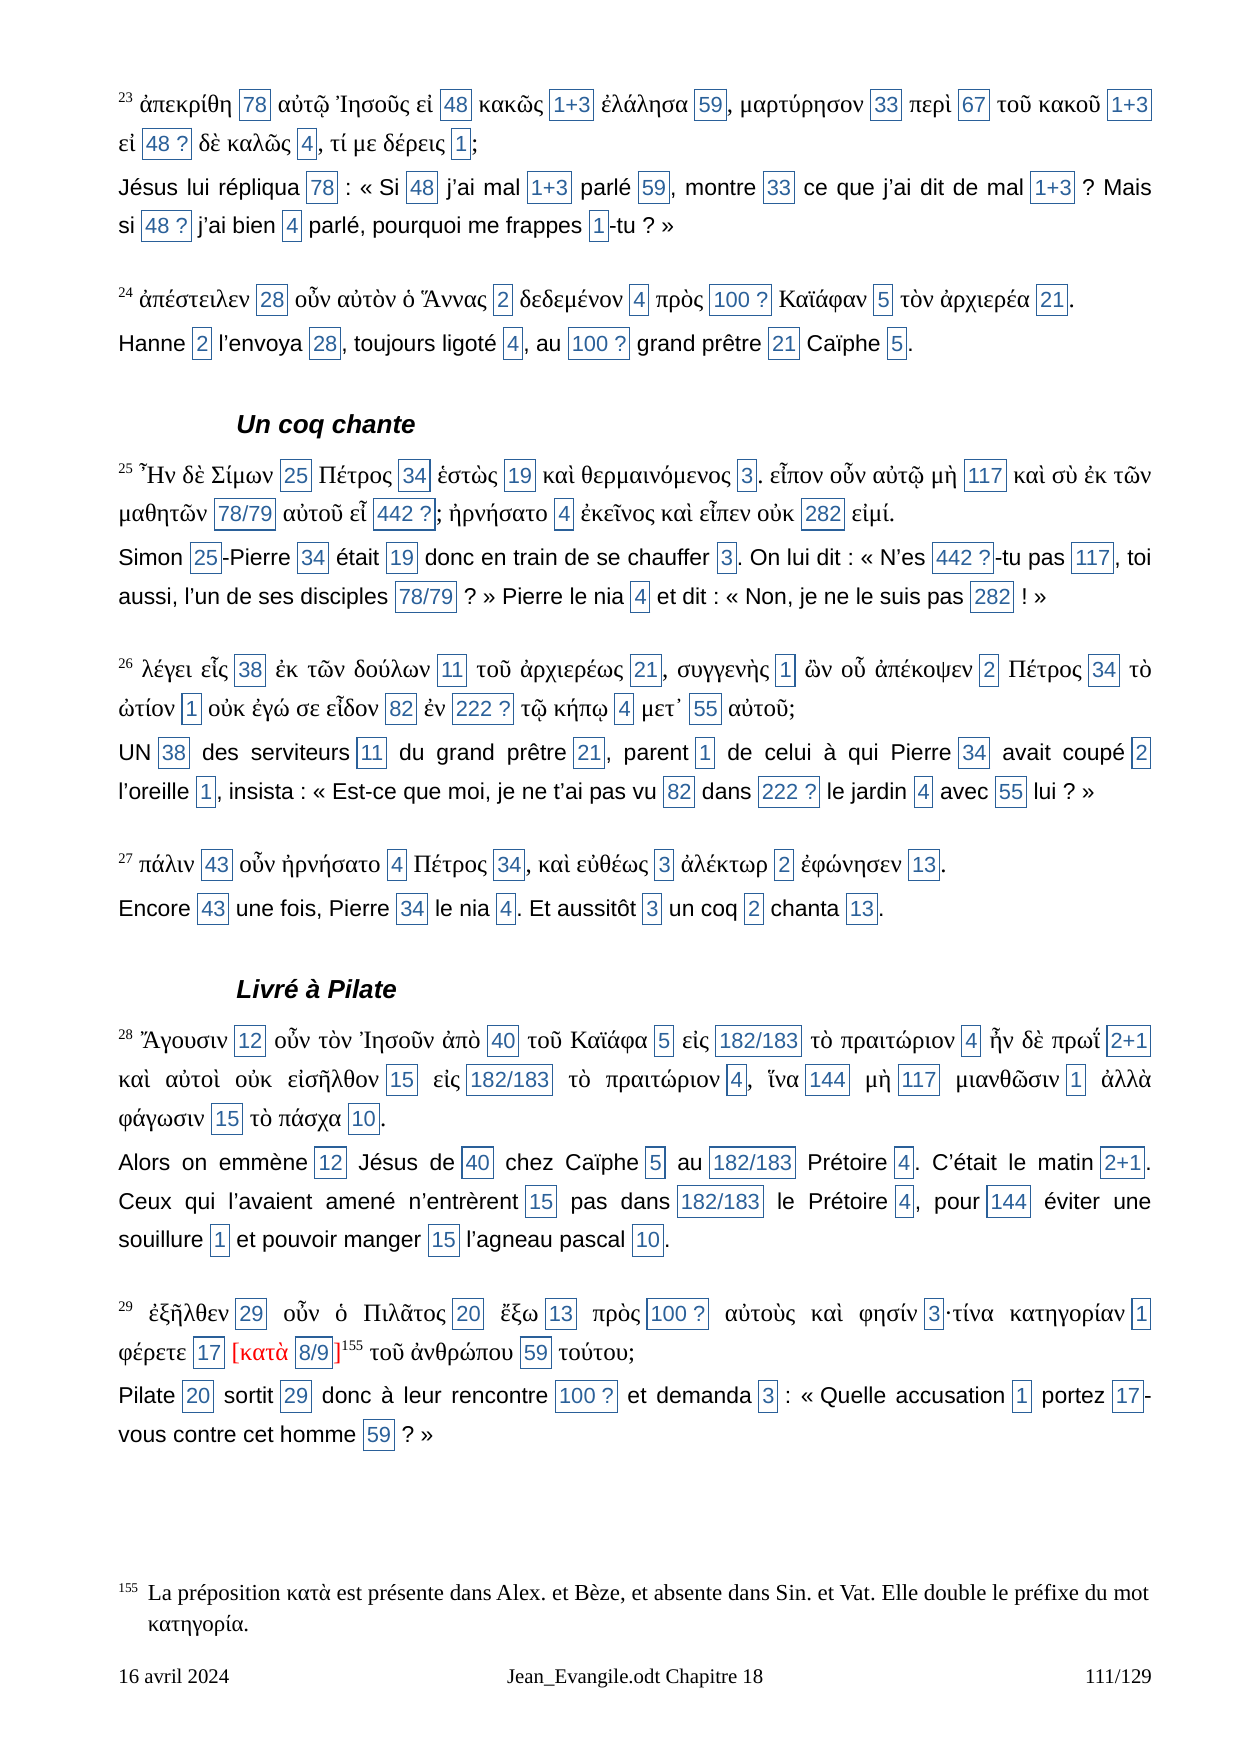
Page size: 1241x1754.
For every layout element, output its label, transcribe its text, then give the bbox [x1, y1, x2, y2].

text , au [523, 327, 568, 360]
text l’envoya [212, 327, 309, 360]
text . [1068, 283, 1152, 316]
text chanta [764, 893, 846, 925]
text 2 [745, 894, 763, 924]
text Encore [118, 893, 197, 925]
text 2 [193, 328, 211, 359]
text οὖν ἠρνήσατο [233, 849, 387, 881]
text . [940, 849, 1152, 881]
text 3 [643, 894, 661, 924]
text 43 [202, 850, 232, 880]
text δεδεμένον 4 [513, 283, 648, 316]
text 5 [888, 328, 906, 359]
text . [907, 327, 1152, 360]
text Pilate 20 sortit 29 donc à leur rencontre 100 ? et demanda 3 : « Quelle accusation 1 portez 17-vous contre cet homme 59 ? » [118, 1380, 1152, 1451]
text 2 [775, 850, 793, 880]
text Jésus lui répliqua 78 : « Si 48 j’ai mal 1+3 parlé 59, montre 33 ce que j’ai dit de mal 1+3 ? Mais si 48 ? j’ai bien 4 parlé, pourquoi me frappes 1-tu ? » [118, 171, 1152, 242]
text 25 Ἦν δὲ Σίμων 25 Πέτρος 34 ἑστὼς 19 καὶ θερμαινόμενος 3. εἶπον οὖν αὐτῷ μὴ 117 καὶ σὺ ἐκ τῶν μαθητῶν 78/79 αὐτοῦ εἶ 442 ?; ἠρνήσατο 4 ἐκεῖνος καὶ εἶπεν οὐκ 282 εἰμί. [118, 459, 1152, 531]
text 43 [198, 894, 228, 924]
text Καϊάφαν 5 [772, 283, 892, 316]
text πρὸς 100 ? [649, 283, 771, 316]
text 13 [847, 894, 877, 924]
text le nia [428, 893, 496, 925]
text . [878, 893, 1152, 925]
text 4 [497, 894, 515, 924]
text La préposition κατὰ est présente dans Alex. et Bèze, et absente dans Sin. et Vat. Elle double le préfixe du mot κατηγορία. [118, 1580, 1152, 1636]
subtitle Un coq chante [236, 410, 1152, 439]
text 34 [397, 894, 427, 924]
text 21 [769, 328, 799, 359]
text ἐφώνησεν [794, 849, 908, 881]
text , toujours ligoté [341, 327, 503, 360]
text 4 [504, 328, 522, 359]
text 100 ? [569, 328, 629, 359]
text οὖν αὐτὸν ὁ Ἅννας 2 [288, 283, 512, 316]
text 34 [494, 850, 524, 880]
text 3 [655, 850, 673, 880]
text 29 ἐξῆλθεν 29 οὖν ὁ Πιλᾶτος 20 ἔξω 13 πρὸς 100 ? αὐτοὺς καὶ φησίν 3·τίνα κατηγορίαν 1 φέρετε 17 [κατὰ 8/9] τοῦ ἀνθρώπου 59 τούτου; [118, 1297, 1152, 1369]
text 23 ἀπεκρίθη 78 αὐτῷ Ἰησοῦς εἰ 48 κακῶς 1+3 ἐλάλησα 59, μαρτύρησον 33 περὶ 67 τοῦ κακοῦ 1+3 εἰ 48 ? δὲ καλῶς 4, τί με δέρεις 1; [118, 88, 1152, 160]
subtitle Livré à Pilate [236, 975, 1152, 1004]
text grand prêtre [630, 327, 768, 360]
text 4 [388, 850, 406, 880]
text . Et aussitôt [516, 893, 642, 925]
text 28 Ἄγουσιν 12 οὖν τὸν Ἰησοῦν ἀπὸ 40 τοῦ Καϊάφα 5 εἰς 182/183 τὸ πραιτώριον 4 ἦν δὲ πρωΐ 2+1 καὶ αὐτοὶ οὐκ εἰσῆλθον 15 εἰς 182/183 τὸ πραιτώριον 4, ἵνα 144 μὴ 117 μιανθῶσιν 1 ἀλλὰ φάγωσιν 15 τὸ πάσχα 10. [118, 1025, 1152, 1135]
text 28 [310, 328, 340, 359]
text τὸν ἀρχιερέα 21 [893, 283, 1067, 316]
text une fois, Pierre [229, 893, 396, 925]
text Simon 25-Pierre 34 était 19 donc en train de se chauffer 3. On lui dit : « N’es 442 ?-tu pas 117, toi aussi, l’un de ses disciples 78/79 ? » Pierre le nia 4 et dit : « Non, je ne le suis pas 282 ! » [118, 542, 1152, 613]
text Hanne [118, 327, 192, 360]
text ἀλέκτωρ [674, 849, 774, 881]
text 24 ἀπέστειλεν 28 [118, 283, 287, 316]
text Caïphe [800, 327, 887, 360]
text UN 38 des serviteurs 11 du grand prêtre 21, parent 1 de celui à qui Pierre 34 avait coupé 2 l’oreille 1, insista : « Est-ce que moi, je ne t’ai pas vu 82 dans 222 ? le jardin 4 avec 55 lui ? » [118, 737, 1152, 808]
text 13 [909, 850, 939, 880]
text 26 λέγει εἷς 38 ἐκ τῶν δούλων 11 τοῦ ἀρχιερέως 21, συγγενὴς 1 ὢν οὗ ἀπέκοψεν 2 Πέτρος 34 τὸ ὠτίον 1 οὐκ ἐγώ σε εἶδον 82 ἐν 222 ? τῷ κήπῳ 4 μετ᾽ 55 αὐτοῦ; [118, 654, 1152, 725]
text Πέτρος [407, 849, 493, 881]
text , καὶ εὐθέως [525, 849, 654, 881]
text un coq [662, 893, 744, 925]
text Alors on emmène 12 Jésus de 40 chez Caïphe 5 au 182/183 Prétoire 4. C’était le matin 2+1. Ceux qui l’avaient amené n’entrèrent 15 pas dans 182/183 le Prétoire 4, pour 144 éviter une souillure 1 et pouvoir manger 15 l’agneau pascal 10. [118, 1146, 1152, 1257]
text 27 πάλιν [118, 849, 201, 881]
